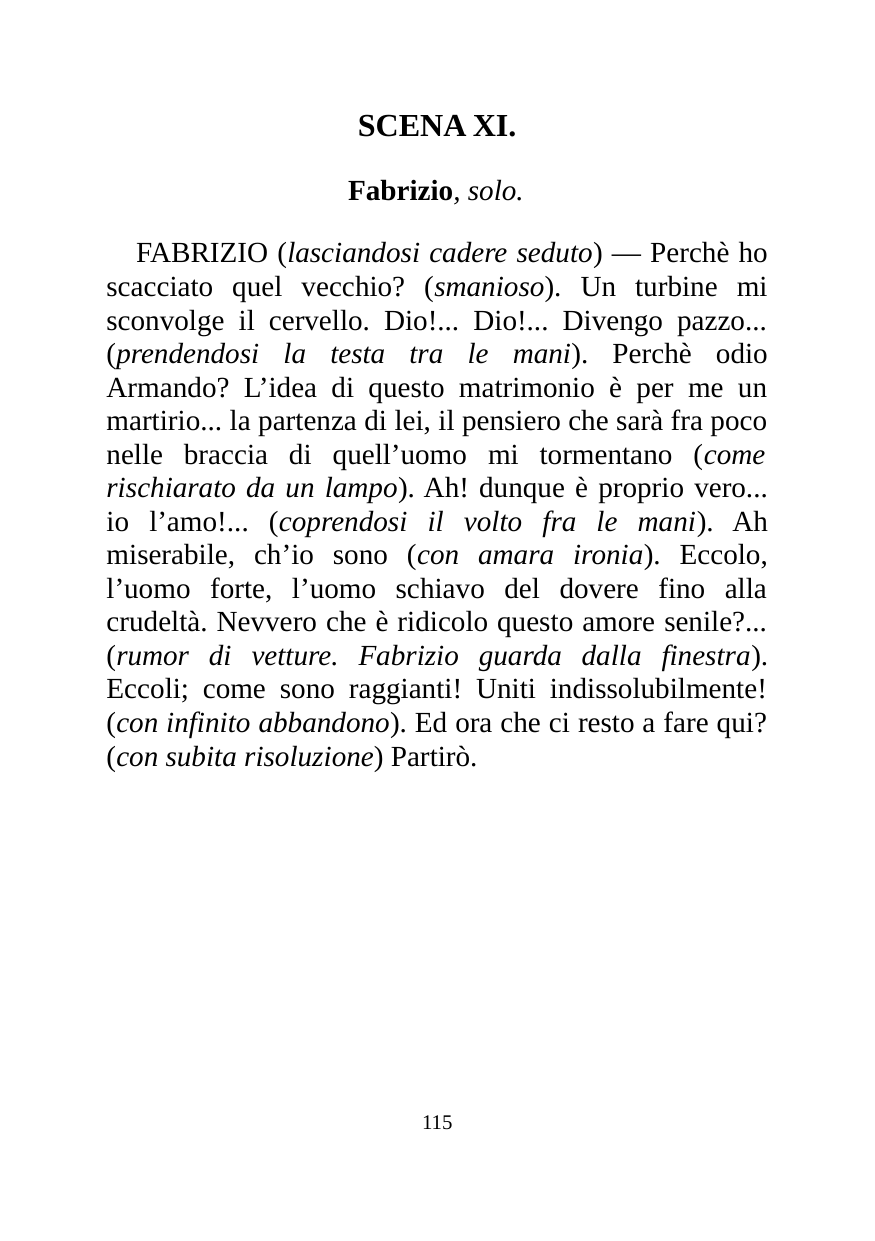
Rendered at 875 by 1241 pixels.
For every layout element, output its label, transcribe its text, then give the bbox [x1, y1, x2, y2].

text FABRIZIO (lasciandosi cadere seduto) — Perchè ho scacciato quel vecchio? (smanioso). Un turbine mi sconvolge il cervello. Dio!... Dio!... Divengo pazzo... (prendendosi la testa tra le mani). Perchè odio Armando? L’idea di questo matrimonio è per me un martirio... la partenza di lei, il pensiero che sarà fra poco nelle braccia di quell’uomo mi tormentano (come rischiarato da un lampo). Ah! dunque è proprio vero... io l’amo!... (coprendosi il volto fra le mani). Ah miserabile, ch’io sono (con amara ironia). Eccolo, l’uomo forte, l’uomo schiavo del dovere fino alla crudeltà. Nevvero che è ridicolo questo amore senile?... (rumor di vetture. Fabrizio guarda dalla finestra). Eccoli; come sono raggianti! Uniti indissolubilmente! (con infinito abbandono). Ed ora che ci resto a fare qui? (con subita risoluzione) Partirò. [106, 236, 768, 772]
subtitle SCENA XI. [106, 106, 768, 143]
text Fabrizio, solo. [106, 173, 768, 206]
